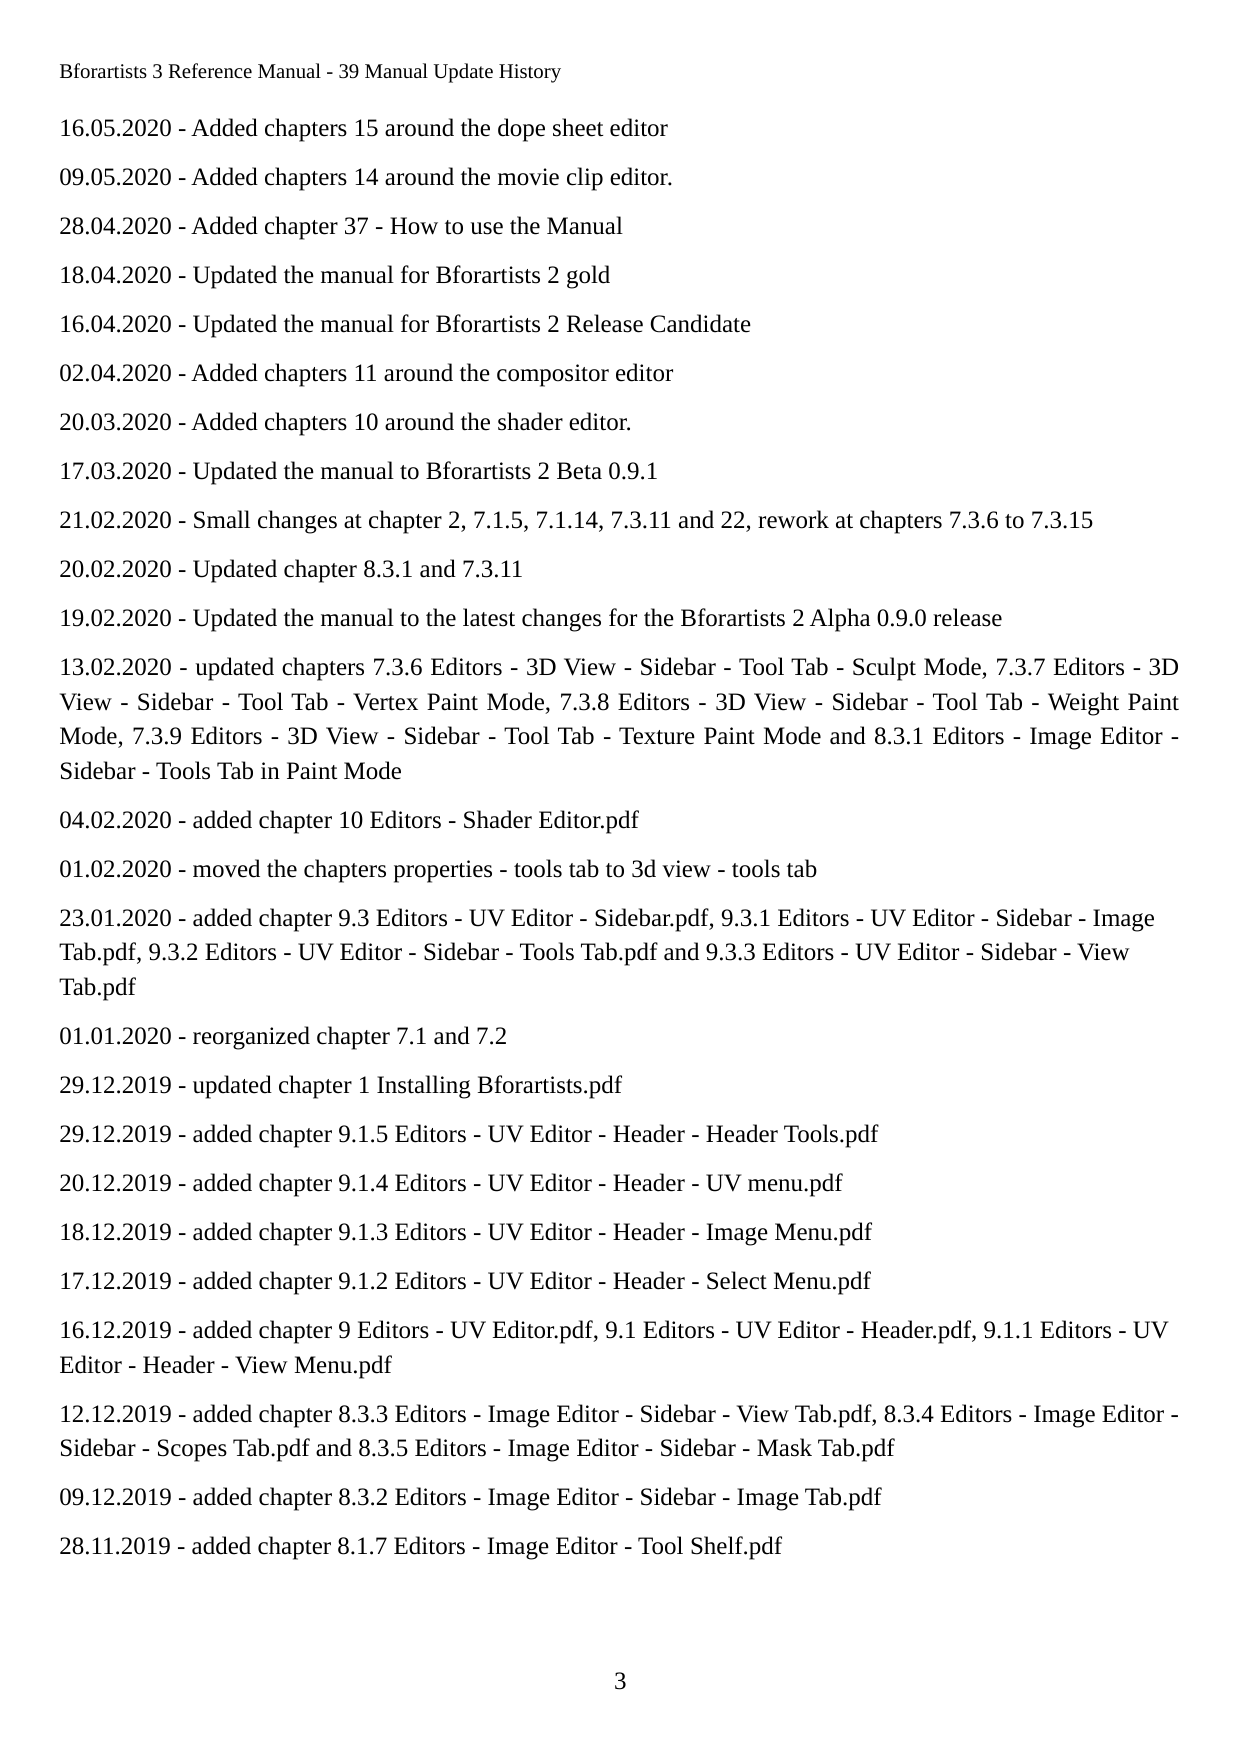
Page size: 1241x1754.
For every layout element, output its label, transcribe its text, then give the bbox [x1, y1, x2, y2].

text 16.05.2020 - Added chapters 15 around the dope sheet editor [59, 113, 1181, 141]
text 19.02.2020 - Updated the manual to the latest changes for the Bforartists 2 Alpha 0.9.0 release [59, 603, 1181, 632]
text 29.12.2019 - updated chapter 1 Installing Bforartists.pdf [59, 1070, 1181, 1099]
text 12.12.2019 - added chapter 8.3.3 Editors - Image Editor - Sidebar - View Tab.pdf, 8.3.4 Editors - Image Editor - Sidebar - Scopes Tab.pdf and 8.3.5 Editors - Image Editor - Sidebar - Mask Tab.pdf [59, 1399, 1181, 1462]
text 09.12.2019 - added chapter 8.3.2 Editors - Image Editor - Sidebar - Image Tab.pdf [59, 1482, 1181, 1511]
text 01.02.2020 - moved the chapters properties - tools tab to 3d view - tools tab [59, 854, 1181, 883]
text 20.02.2020 - Updated chapter 8.3.1 and 7.3.11 [59, 554, 1181, 583]
text 17.03.2020 - Updated the manual to Bforartists 2 Beta 0.9.1 [59, 456, 1181, 485]
text 01.01.2020 - reorganized chapter 7.1 and 7.2 [59, 1021, 1181, 1050]
text 28.04.2020 - Added chapter 37 - How to use the Manual [59, 211, 1181, 239]
text 21.02.2020 - Small changes at chapter 2, 7.1.5, 7.1.14, 7.3.11 and 22, rework at chapters 7.3.6 to 7.3.15 [59, 505, 1181, 534]
text 29.12.2019 - added chapter 9.1.5 Editors - UV Editor - Header - Header Tools.pdf [59, 1119, 1181, 1148]
text 20.03.2020 - Added chapters 10 around the shader editor. [59, 407, 1181, 436]
text 16.12.2019 - added chapter 9 Editors - UV Editor.pdf, 9.1 Editors - UV Editor - Header.pdf, 9.1.1 Editors - UV Editor - Header - View Menu.pdf [59, 1315, 1181, 1378]
text 18.12.2019 - added chapter 9.1.3 Editors - UV Editor - Header - Image Menu.pdf [59, 1217, 1181, 1246]
text 18.04.2020 - Updated the manual for Bforartists 2 gold [59, 260, 1181, 288]
text 04.02.2020 - added chapter 10 Editors - Shader Editor.pdf [59, 805, 1181, 833]
text 20.12.2019 - added chapter 9.1.4 Editors - UV Editor - Header - UV menu.pdf [59, 1168, 1181, 1197]
text 09.05.2020 - Added chapters 14 around the movie clip editor. [59, 162, 1181, 190]
text 28.11.2019 - added chapter 8.1.7 Editors - Image Editor - Tool Shelf.pdf [59, 1531, 1181, 1560]
text 02.04.2020 - Added chapters 11 around the compositor editor [59, 358, 1181, 387]
text 23.01.2020 - added chapter 9.3 Editors - UV Editor - Sidebar.pdf, 9.3.1 Editors - UV Editor - Sidebar - Image Tab.pdf, 9.3.2 Editors - UV Editor - Sidebar - Tools Tab.pdf and 9.3.3 Editors - UV Editor - Sidebar - View Tab.pdf [59, 903, 1181, 1001]
text 16.04.2020 - Updated the manual for Bforartists 2 Release Candidate [59, 309, 1181, 338]
text 17.12.2019 - added chapter 9.1.2 Editors - UV Editor - Header - Select Menu.pdf [59, 1266, 1181, 1295]
text 13.02.2020 - updated chapters 7.3.6 Editors - 3D View - Sidebar - Tool Tab - Sculpt Mode, 7.3.7 Editors - 3D View - Sidebar - Tool Tab - Vertex Paint Mode, 7.3.8 Editors - 3D View - Sidebar - Tool Tab - Weight Paint Mode, 7.3.9 Editors - 3D View - Sidebar - Tool Tab - Texture Paint Mode and 8.3.1 Editors - Image Editor - Sidebar - Tools Tab in Paint Mode [59, 652, 1181, 784]
